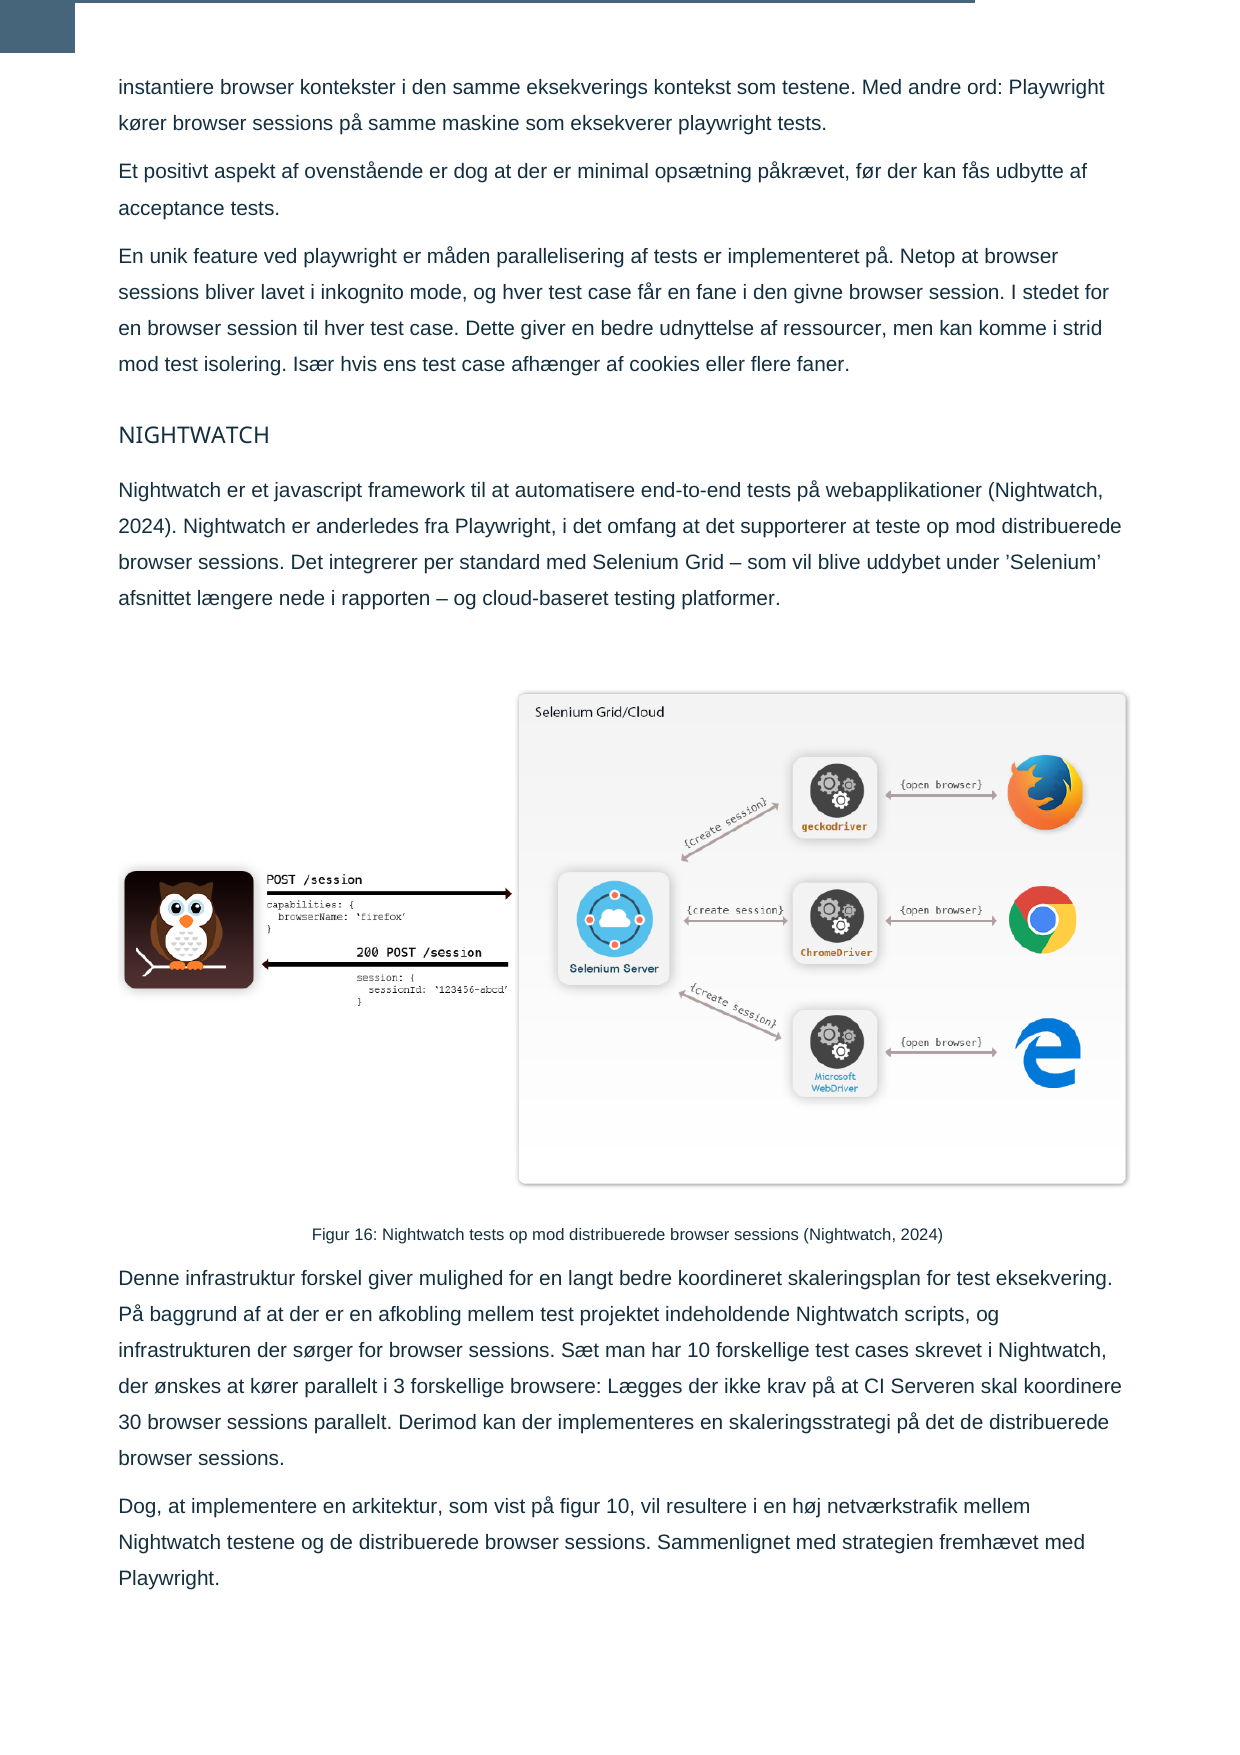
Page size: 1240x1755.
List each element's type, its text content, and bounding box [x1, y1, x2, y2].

text instantiere browser kontekster i den samme eksekverings kontekst som testene. Med andre ord: Playwright kører browser sessions på samme maskine som eksekverer playwright tests. [118, 75, 1137, 135]
text Nightwatch er et javascript framework til at automatisere end-to-end tests på webapplikationer (Nightwatch, 2024). Nightwatch er anderledes fra Playwright, i det omfang at det supporterer at teste op mod distribuerede browser sessions. Det integrerer per standard med Selenium Grid – som vil blive uddybet under ’Selenium’ afsnittet længere nede i rapporten – og cloud-baseret testing platformer. [118, 478, 1137, 610]
text En unik feature ved playwright er måden parallelisering af tests er implementeret på. Netop at browser sessions bliver lavet i inkognito mode, og hver test case får en fane i den givne browser session. I stedet for en browser session til hver test case. Dette giver en bedre udnyttelse af ressourcer, men kan komme i strid mod test isolering. Især hvis ens test case afhænger af cookies eller flere faner. [118, 244, 1137, 376]
subtitle Nightwatch [118, 419, 1137, 450]
text Denne infrastruktur forskel giver mulighed for en langt bedre koordineret skaleringsplan for test eksekvering. På baggrund af at der er en afkobling mellem test projektet indeholdende Nightwatch scripts, og infrastrukturen der sørger for browser sessions. Sæt man har 10 forskellige test cases skrevet i Nightwatch, der ønskes at kører parallelt i 3 forskellige browsere: Lægges der ikke krav på at CI Serveren skal koordinere 30 browser sessions parallelt. Derimod kan der implementeres en skaleringsstrategi på det de distribuerede browser sessions. [118, 1266, 1137, 1469]
text Figur 16: Nightwatch tests op mod distribuerede browser sessions (Nightwatch, 2024) [118, 1224, 1137, 1244]
text Dog, at implementere en arkitektur, som vist på figur 10, vil resultere i en høj netværkstrafik mellem Nightwatch testene og de distribuerede browser sessions. Sammenlignet med strategien fremhævet med Playwright. [118, 1494, 1137, 1590]
text Et positivt aspekt af ovenstående er dog at der er minimal opsætning påkrævet, før der kan fås udbytte af acceptance tests. [118, 159, 1137, 219]
